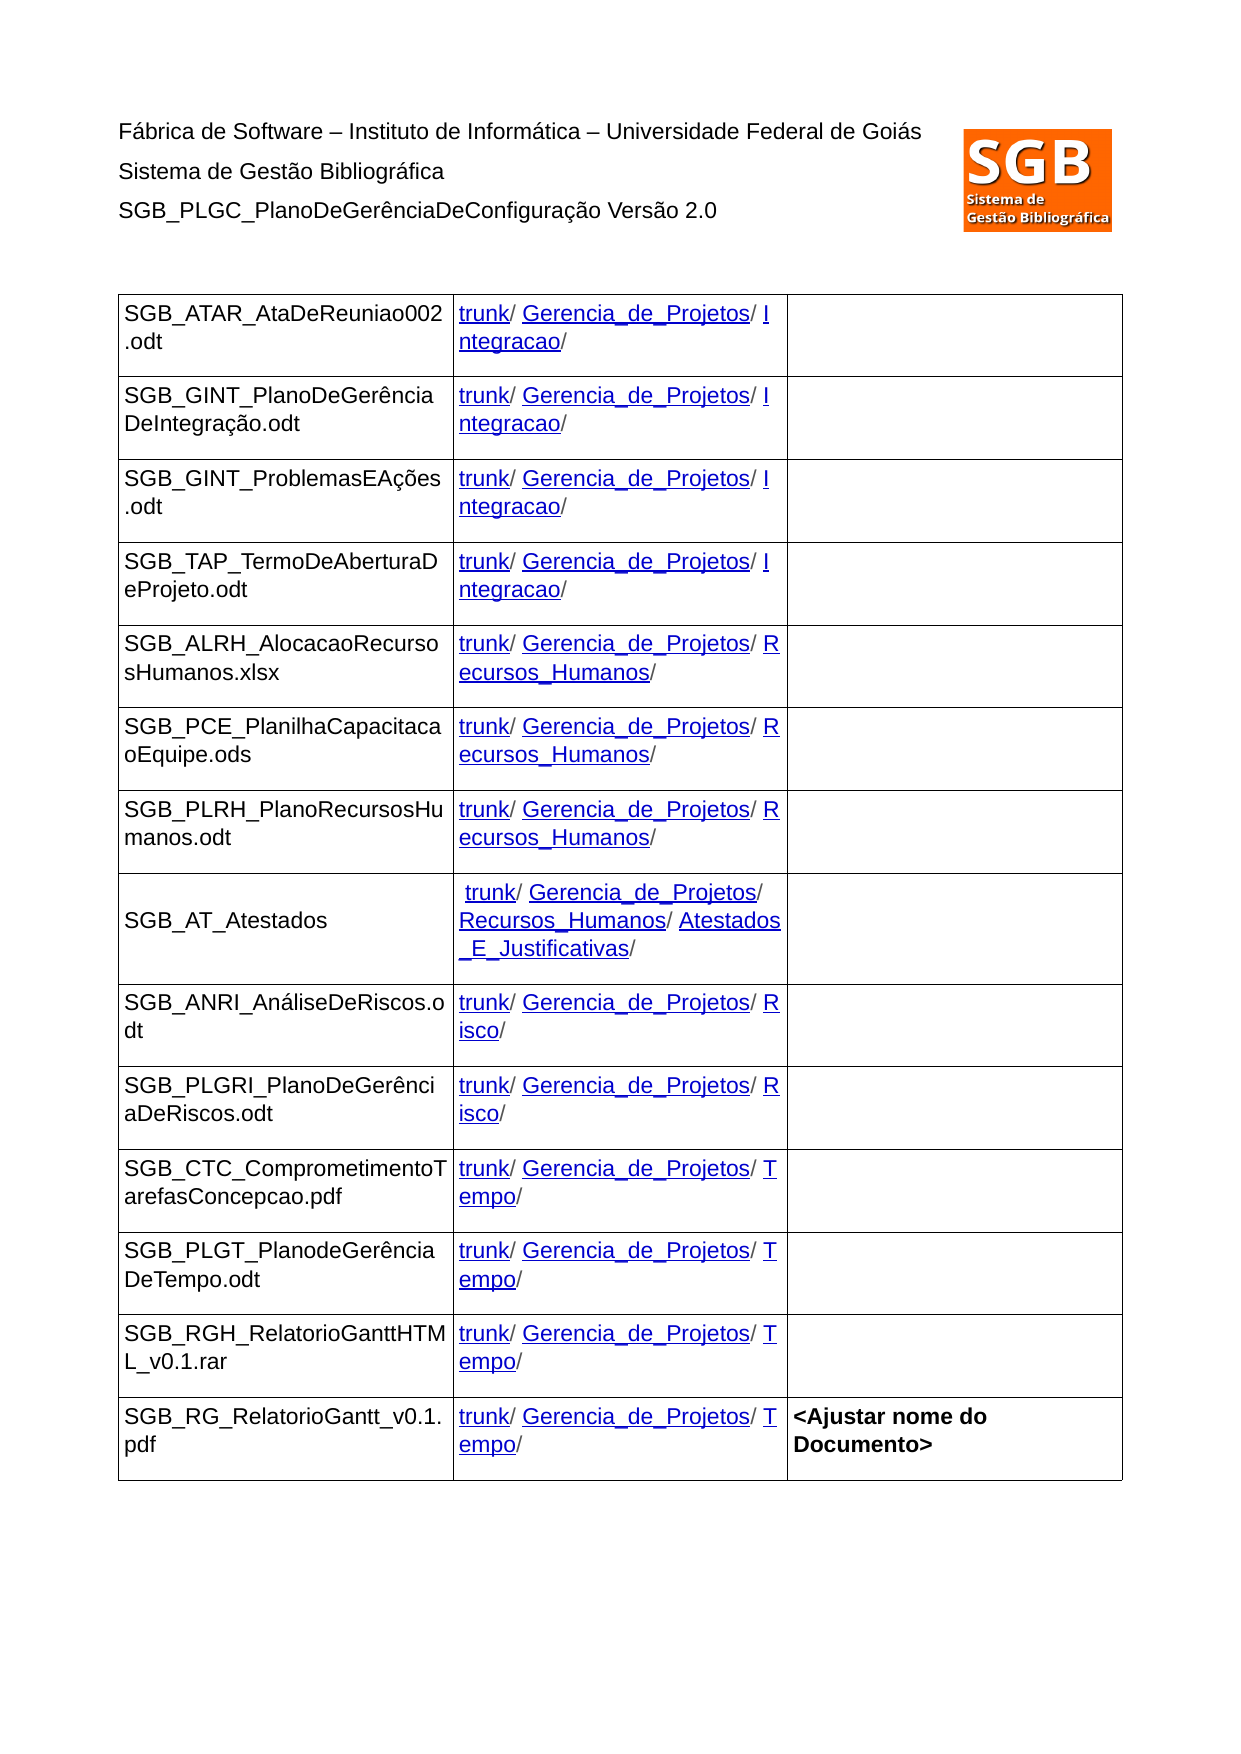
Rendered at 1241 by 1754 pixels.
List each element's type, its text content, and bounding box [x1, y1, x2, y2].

table_cell trunk/ Gerencia_de_Projetos/ Recursos_Humanos/ Atestados_E_Justificativas/ [454, 874, 787, 983]
table_cell [788, 377, 1122, 459]
table_cell trunk/ Gerencia_de_Projetos/ Tempo/ [454, 1315, 787, 1397]
table_cell SGB_RG_RelatorioGantt_v0.1.pdf [119, 1398, 453, 1480]
table_cell trunk/ Gerencia_de_Projetos/ Recursos_Humanos/ [454, 791, 787, 873]
table_cell trunk/ Gerencia_de_Projetos/ Recursos_Humanos/ [454, 708, 787, 790]
table_cell trunk/ Gerencia_de_Projetos/ Recursos_Humanos/ [454, 626, 787, 707]
table_cell [788, 708, 1122, 790]
table_cell [788, 874, 1122, 983]
table_cell SGB_ANRI_AnáliseDeRiscos.odt [119, 985, 453, 1066]
table_cell SGB_ATAR_AtaDeReuniao002.odt [119, 295, 453, 376]
table_cell trunk/ Gerencia_de_Projetos/ Risco/ [454, 985, 787, 1066]
table_cell [788, 791, 1122, 873]
table_cell SGB_PLRH_PlanoRecursosHumanos.odt [119, 791, 453, 873]
table_cell [788, 1150, 1122, 1232]
table_cell SGB_ALRH_AlocacaoRecursosHumanos.xlsx [119, 626, 453, 707]
table_cell SGB_CTC_ComprometimentoTarefasConcepcao.pdf [119, 1150, 453, 1232]
table_cell SGB_RGH_RelatorioGanttHTML_v0.1.rar [119, 1315, 453, 1397]
table_cell [788, 295, 1122, 376]
table_cell SGB_GINT_PlanoDeGerênciaDeIntegração.odt [119, 377, 453, 459]
table_cell <Ajustar nome do Documento> [788, 1398, 1122, 1480]
picture [963, 129, 1112, 232]
table_cell trunk/ Gerencia_de_Projetos/ Tempo/ [454, 1398, 787, 1480]
table_cell trunk/ Gerencia_de_Projetos/ Tempo/ [454, 1233, 787, 1314]
table_cell [788, 626, 1122, 707]
table_cell [788, 1315, 1122, 1397]
table_cell SGB_AT_Atestados [119, 874, 453, 983]
table_cell [788, 460, 1122, 542]
table_cell SGB_TAP_TermoDeAberturaDeProjeto.odt [119, 543, 453, 624]
table_cell trunk/ Gerencia_de_Projetos/ Integracao/ [454, 377, 787, 459]
table_cell trunk/ Gerencia_de_Projetos/ Integracao/ [454, 543, 787, 624]
table_cell [788, 1067, 1122, 1149]
table_cell SGB_PCE_PlanilhaCapacitacaoEquipe.ods [119, 708, 453, 790]
table_cell SGB_GINT_ProblemasEAções.odt [119, 460, 453, 542]
table_cell trunk/ Gerencia_de_Projetos/ Integracao/ [454, 460, 787, 542]
table_cell trunk/ Gerencia_de_Projetos/ Risco/ [454, 1067, 787, 1149]
table_cell trunk/ Gerencia_de_Projetos/ Tempo/ [454, 1150, 787, 1232]
table_cell [788, 985, 1122, 1066]
table_cell trunk/ Gerencia_de_Projetos/ Integracao/ [454, 295, 787, 376]
table_cell [788, 1233, 1122, 1314]
table_cell SGB_PLGT_PlanodeGerênciaDeTempo.odt [119, 1233, 453, 1314]
table_cell SGB_PLGRI_PlanoDeGerênciaDeRiscos.odt [119, 1067, 453, 1149]
table_cell [788, 543, 1122, 624]
